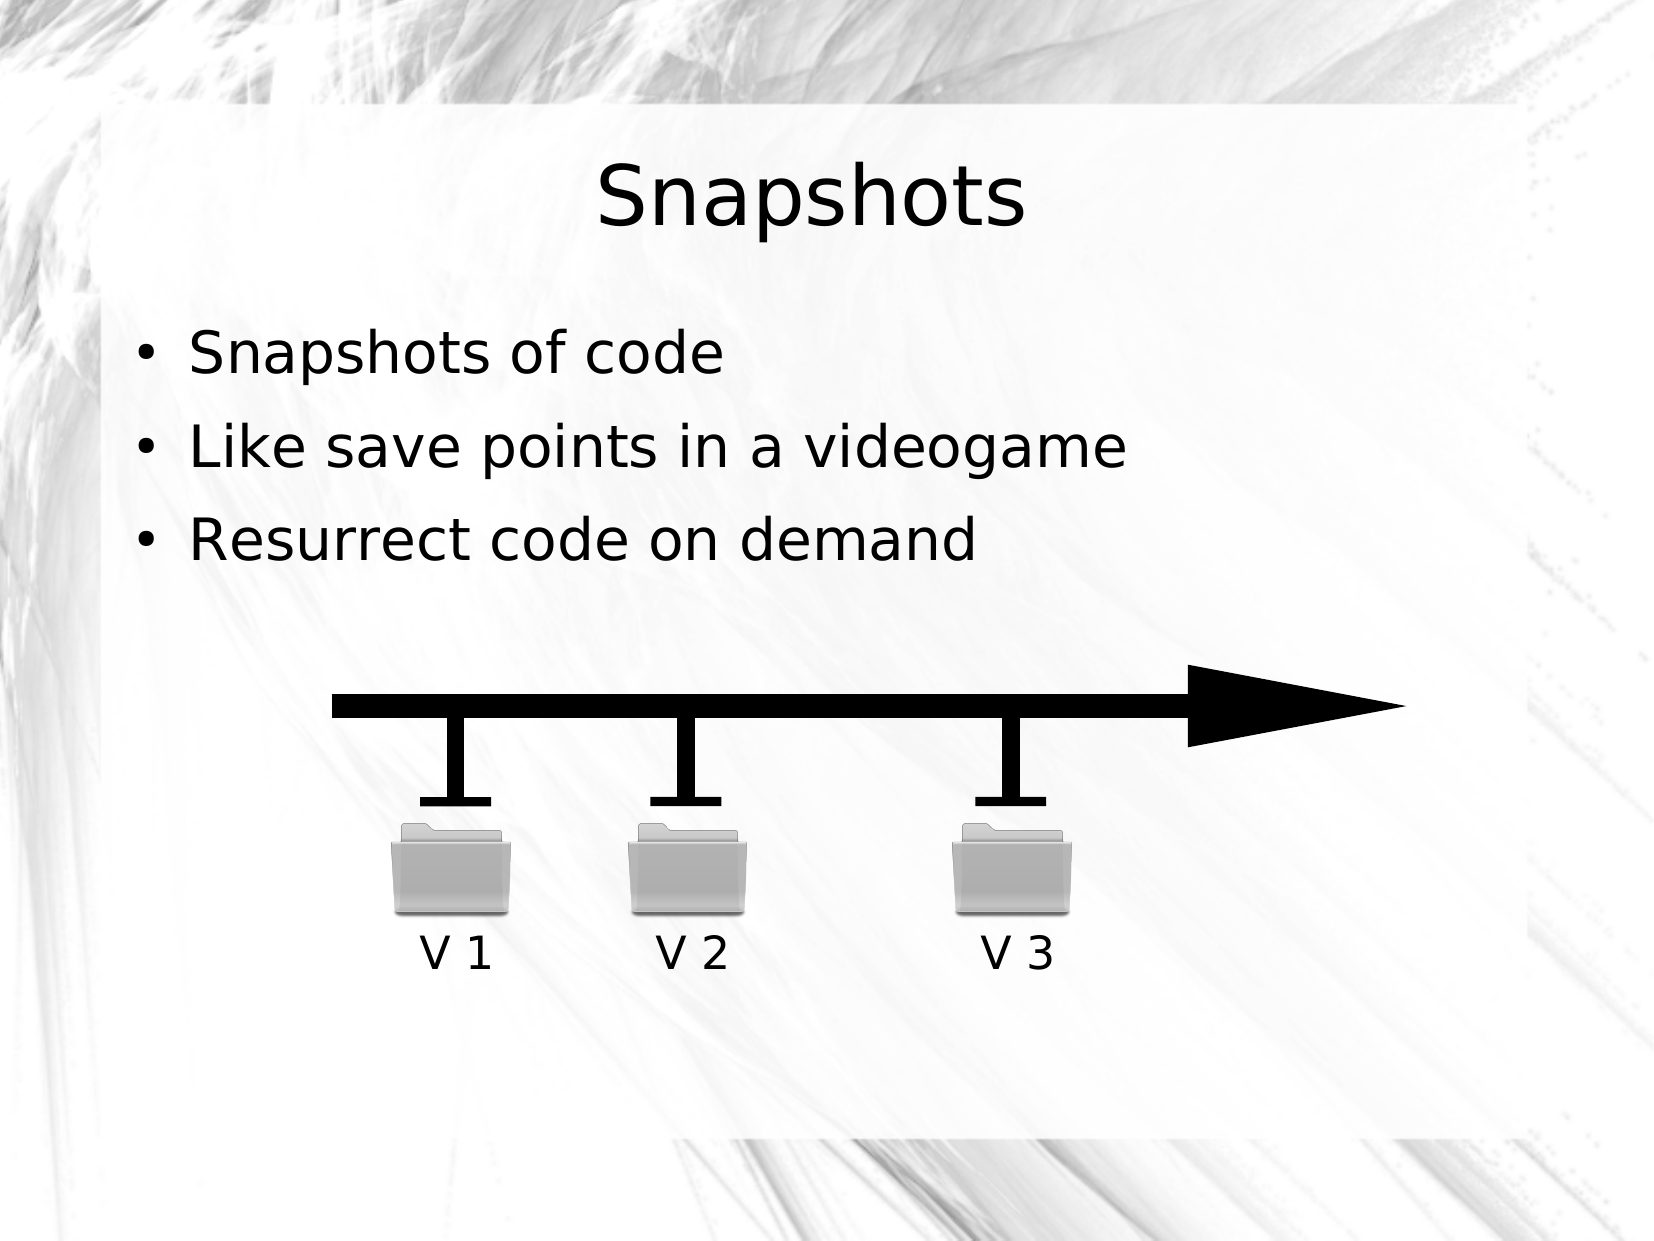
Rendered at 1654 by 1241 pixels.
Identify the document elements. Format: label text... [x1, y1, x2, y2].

text_box V 3 [965, 919, 1116, 988]
text_box V 2 [640, 919, 791, 988]
picture [0, 0, 1654, 1241]
title Snapshots [118, 112, 1506, 281]
list Snapshots of code Like save points in a videogame Resurrect code on demand [118, 319, 1571, 931]
text_box V 1 [404, 919, 526, 988]
